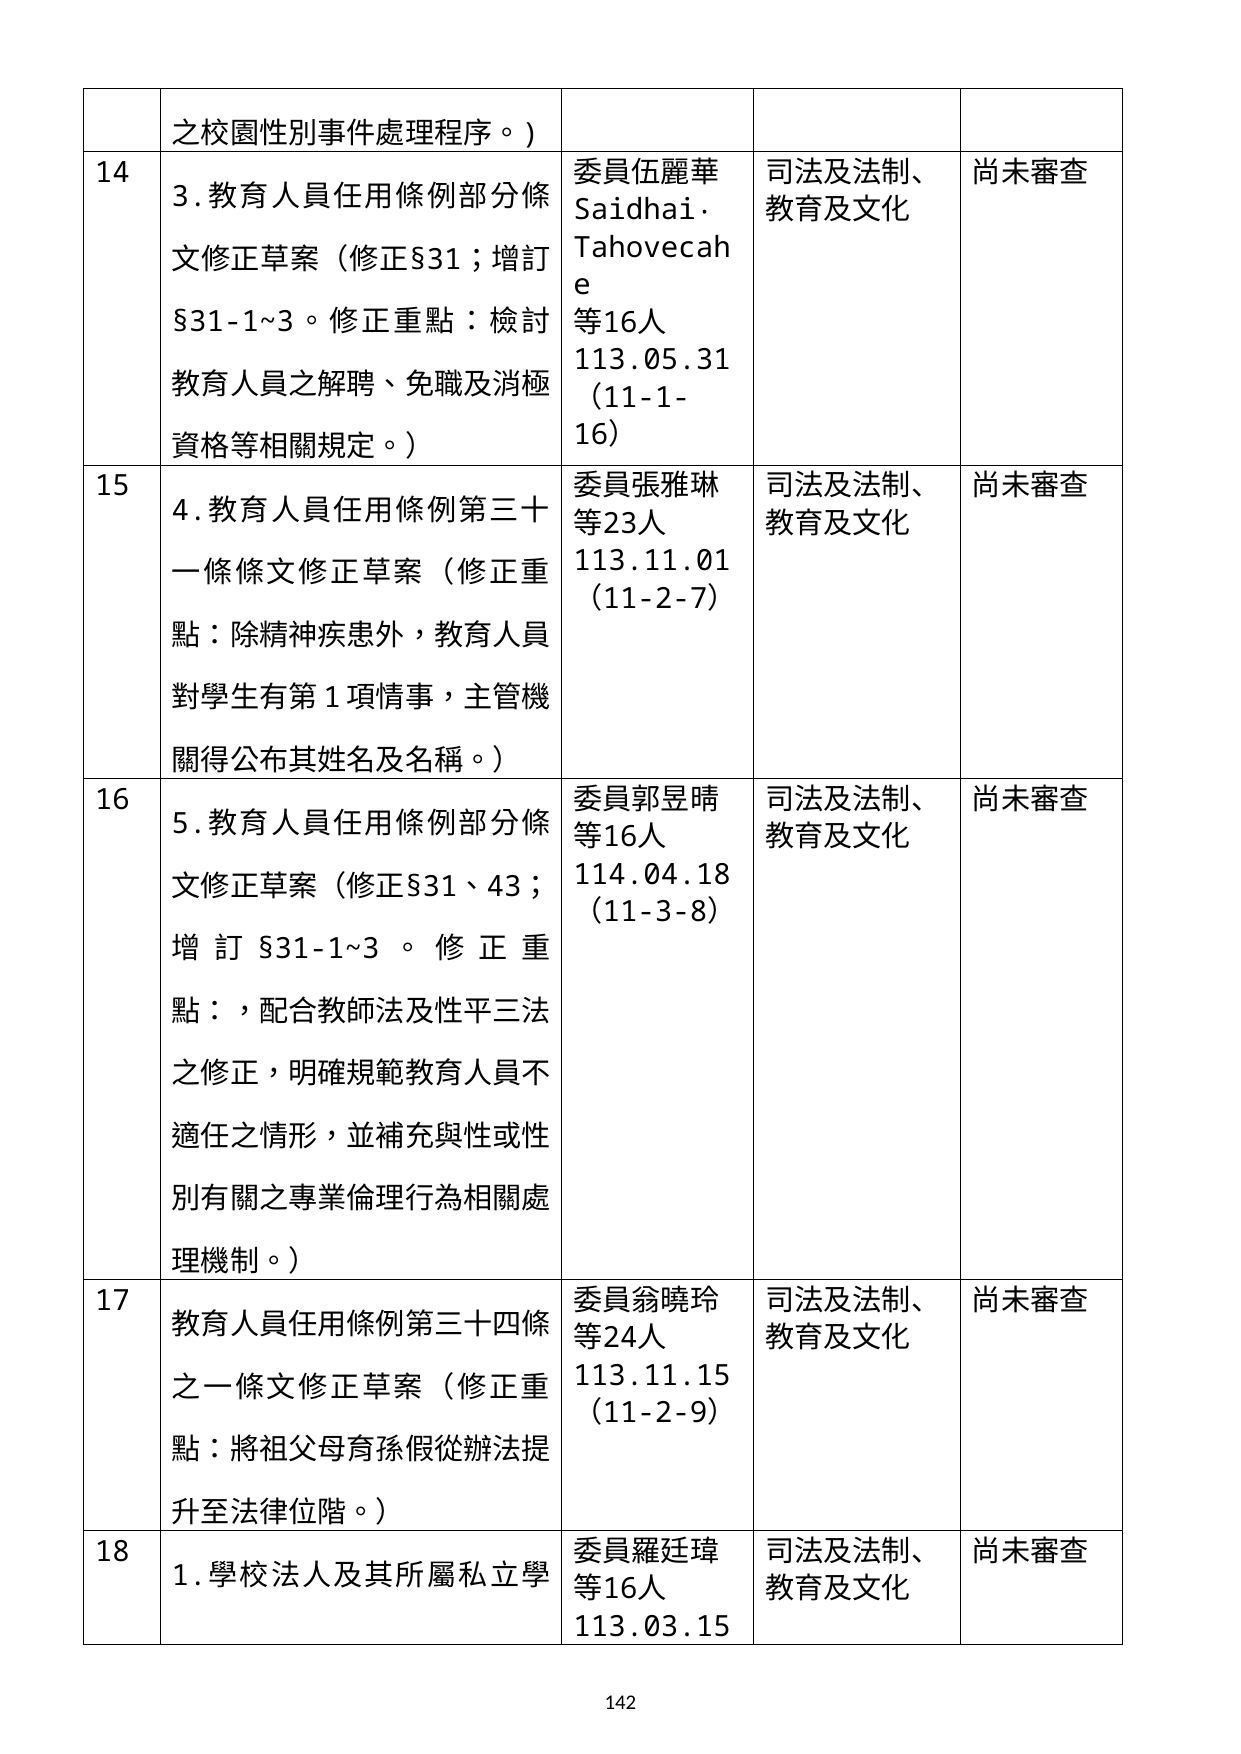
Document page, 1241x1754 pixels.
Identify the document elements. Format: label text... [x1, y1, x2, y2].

table_cell 14 [84, 152, 160, 465]
table_cell 1.學校法人及其所屬私立學 [161, 1531, 561, 1644]
table_cell 3.教育人員任用條例部分條文修正草案（修正§31；增訂§31-1~3。修正重點：檢討教育人員之解聘、免職及消極資格等相關規定。） [161, 152, 561, 465]
table_cell [84, 89, 160, 151]
table_cell 之校園性別事件處理程序。) [161, 89, 561, 151]
table_cell 15 [84, 466, 160, 778]
table_cell 尚未審查 [961, 152, 1122, 465]
table_cell 委員張雅琳 等23人 113.11.01 （11-2-7） [562, 466, 753, 778]
table_cell 16 [84, 779, 160, 1279]
table_cell 司法及法制、教育及文化 [754, 466, 960, 778]
table_cell [754, 89, 960, 151]
table_cell 司法及法制、教育及文化 [754, 1531, 960, 1644]
table_cell 尚未審查 [961, 779, 1122, 1279]
table_cell 教育人員任用條例第三十四條之一條文修正草案（修正重點：將祖父母育孫假從辦法提升至法律位階。） [161, 1280, 561, 1530]
table_cell 委員郭昱晴 等16人 114.04.18 （11-3-8） [562, 779, 753, 1279]
table_cell 18 [84, 1531, 160, 1644]
table_cell 4.教育人員任用條例第三十一條條文修正草案（修正重點：除精神疾患外，教育人員對學生有第1項情事，主管機關得公布其姓名及名稱。） [161, 466, 561, 778]
table_cell 司法及法制、教育及文化 [754, 1280, 960, 1530]
table_cell 委員伍麗華 Saidhai‧ Tahovecahe 等16人 113.05.31 （11-1-16） [562, 152, 753, 465]
table_cell 司法及法制、教育及文化 [754, 779, 960, 1279]
table_cell 5.教育人員任用條例部分條文修正草案（修正§31、43；增訂§31-1~3。修正重點：，配合教師法及性平三法之修正，明確規範教育人員不適任之情形，並補充與性或性別有關之專業倫理行為相關處理機制。） [161, 779, 561, 1279]
table_cell [562, 89, 753, 151]
table_cell 委員翁曉玲 等24人 113.11.15 （11-2-9） [562, 1280, 753, 1530]
table_cell [961, 89, 1122, 151]
table_cell 委員羅廷瑋 等16人 113.03.15 [562, 1531, 753, 1644]
table_cell 尚未審查 [961, 466, 1122, 778]
table_cell 尚未審查 [961, 1280, 1122, 1530]
table_cell 尚未審查 [961, 1531, 1122, 1644]
table_cell 司法及法制、教育及文化 [754, 152, 960, 465]
table_cell 17 [84, 1280, 160, 1530]
